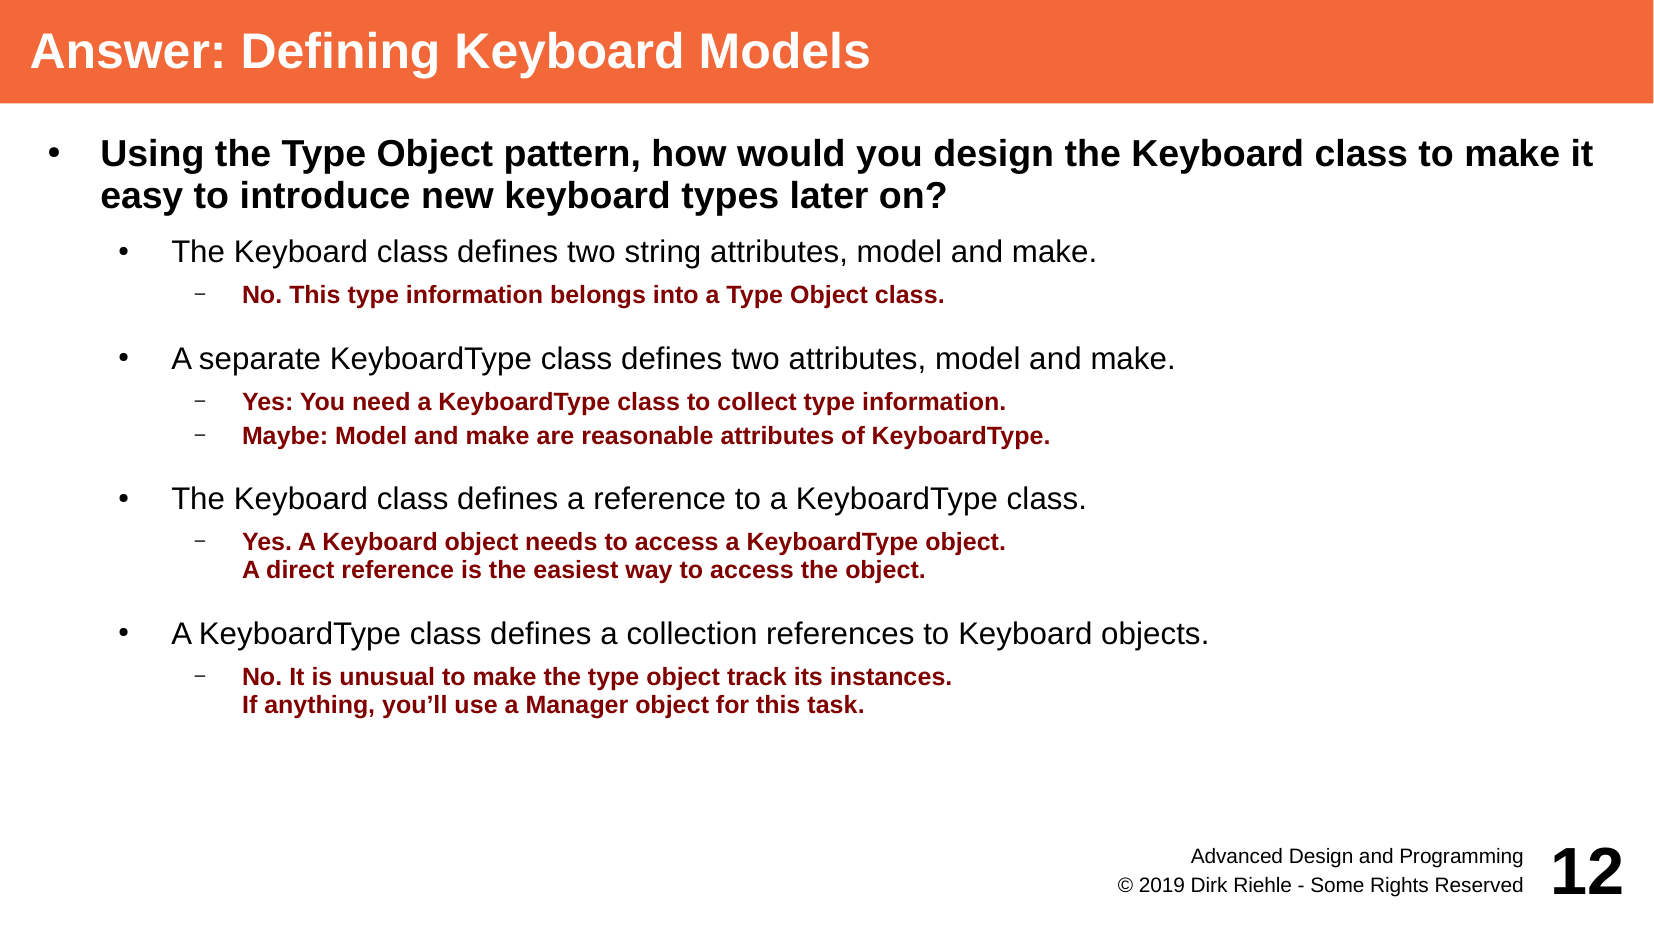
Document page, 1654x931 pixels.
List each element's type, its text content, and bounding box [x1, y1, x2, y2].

list Using the Type Object pattern, how would you design the Keyboard class to make it easy to introduce new keyboard types later on? The Keyboard class defines two string attributes, model and make. No. This type information belongs into a Type Object class. A separate KeyboardType class defines two attributes, model and make. Yes: You need a KeyboardType class to collect type information. Maybe: Model and make are reasonable attributes of KeyboardType. The Keyboard class defines a reference to a KeyboardType class. Yes. A Keyboard object needs to access a KeyboardType object. A direct reference is the easiest way to access the object. A KeyboardType class defines a collection references to Keyboard objects. No. It is unusual to make the type object track its instances. If anything, you’ll use a Manager object for this task. [29, 132, 1625, 813]
title Answer: Defining Keyboard Models [0, 0, 1654, 104]
